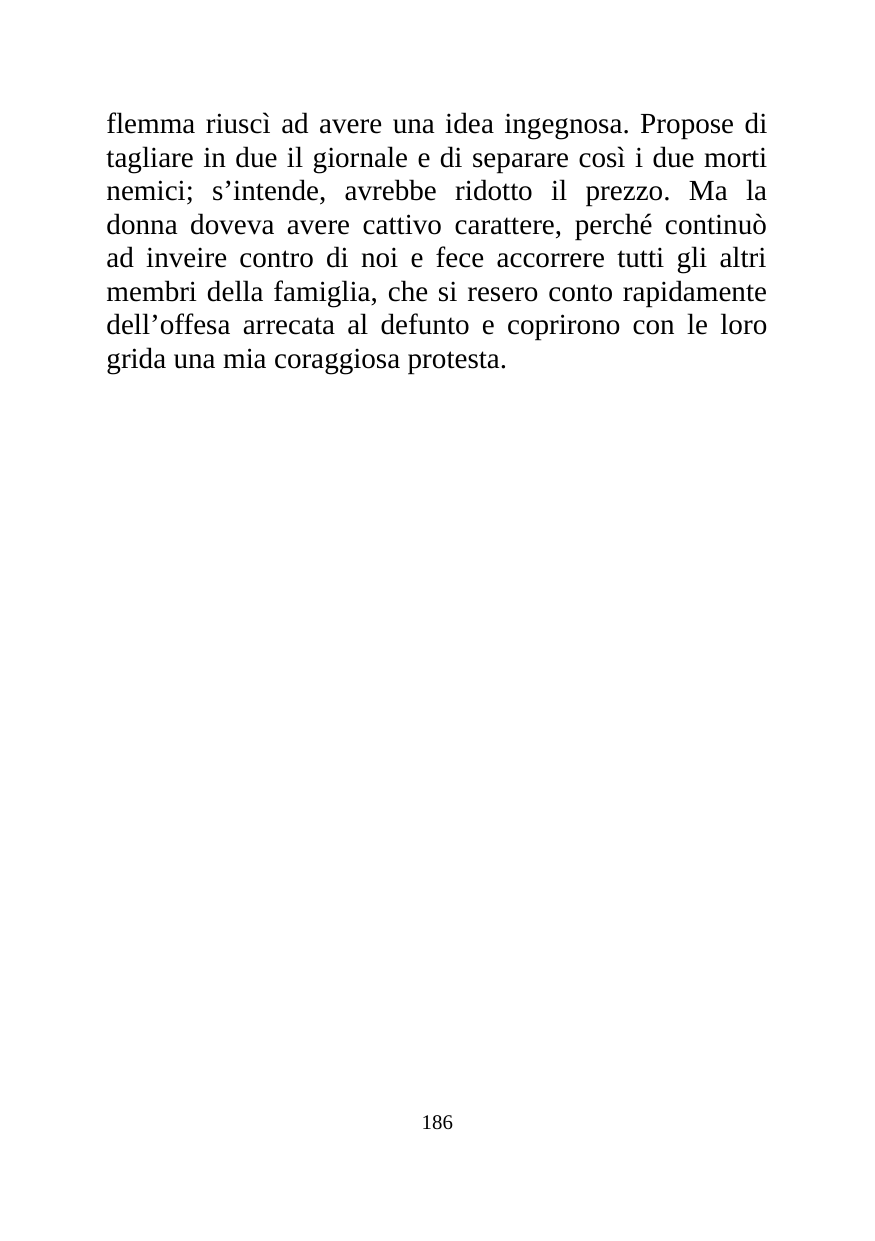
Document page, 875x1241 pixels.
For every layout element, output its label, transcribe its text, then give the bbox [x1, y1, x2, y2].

text flemma riuscì ad avere una idea ingegnosa. Propose di tagliare in due il giornale e di separare così i due morti nemici; s’intende, avrebbe ridotto il prezzo. Ma la donna doveva avere cattivo carattere, perché continuò ad inveire contro di noi e fece accorrere tutti gli altri membri della famiglia, che si resero conto rapidamente dell’offesa arrecata al defunto e coprirono con le loro grida una mia coraggiosa protesta. [106, 106, 768, 374]
